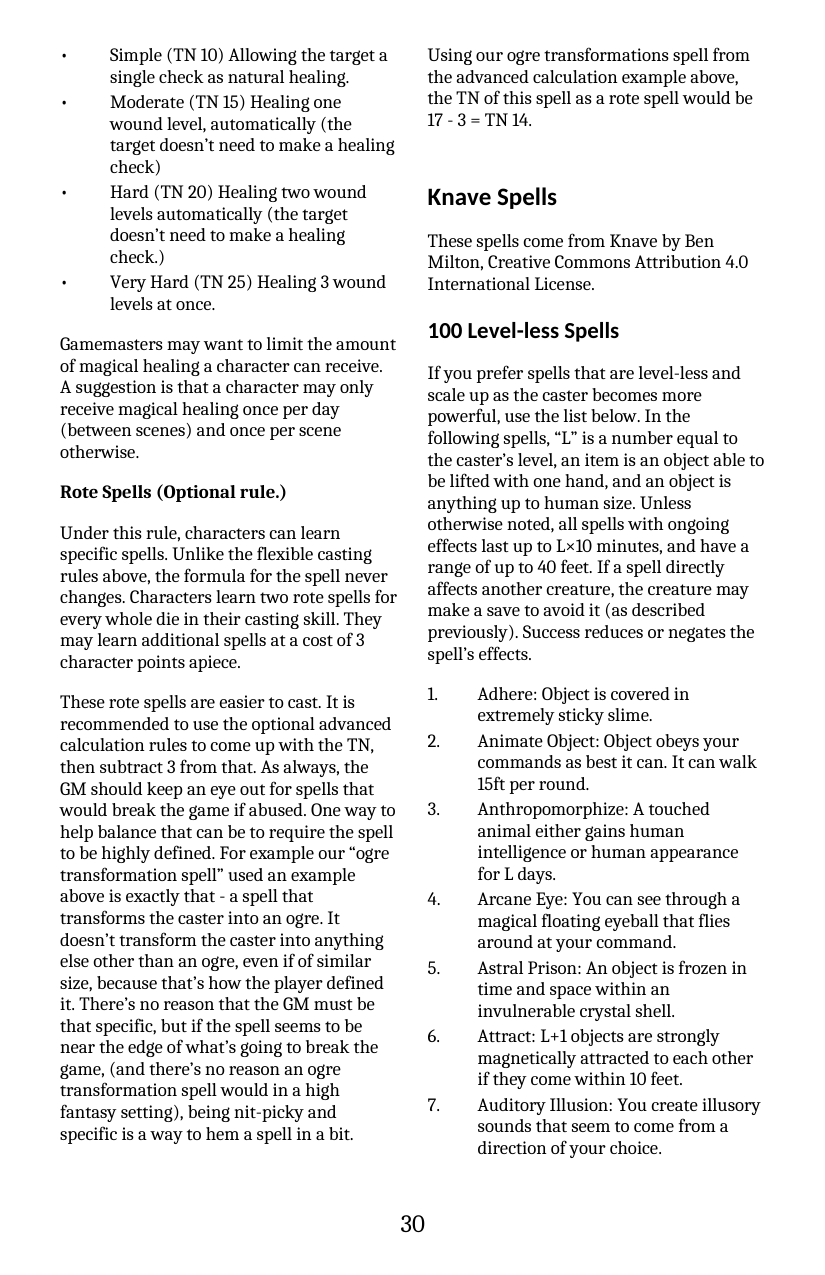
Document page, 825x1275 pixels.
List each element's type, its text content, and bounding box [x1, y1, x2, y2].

text Using our ogre transformations spell from the advanced calculation example above, the TN of this spell as a rote spell would be 17 - 3 = TN 14. [427, 45, 765, 131]
list Very Hard (TN 25) Healing 3 wound levels at once. [60, 272, 397, 315]
list Moderate (TN 15) Healing one wound level, automatically (the target doesn’t need to make a healing check) [60, 92, 397, 178]
list Hard (TN 20) Healing two wound levels automatically (the target doesn’t need to make a healing check.) [60, 182, 397, 268]
list Arcane Eye: You can see through a magical floating eyeball that flies around at your command. [427, 889, 765, 953]
text Under this rule, characters can learn specific spells. Unlike the flexible casting rules above, the formula for the spell never changes. Characters learn two rote spells for every whole die in their casting skill. They may learn additional spells at a cost of 3 character points apiece. [60, 522, 397, 673]
subtitle Knave Spells [427, 181, 765, 212]
list Adhere: Object is covered in extremely sticky slime. [427, 683, 765, 727]
text Rote Spells (Optional rule.) [60, 482, 397, 503]
list Simple (TN 10) Allowing the target a single check as natural healing. [60, 45, 397, 88]
subtitle 100 Level-less Spells [427, 316, 765, 344]
text These spells come from Knave by Ben Milton, Creative Commons Attribution 4.0 International License. [427, 231, 765, 295]
text These rote spells are easier to cast. It is recommended to use the optional advanced calculation rules to come up with the TN, then subtract 3 from that. As always, the GM should keep an eye out for spells that would break the game if abused. One way to help balance that can be to require the spell to be highly defined. For example our “ogre transformation spell” used an example above is exactly that - a spell that transforms the caster into an ogre. It doesn’t transform the caster into anything else other than an ogre, even if of similar size, because that’s how the player defined it. There’s no reason that the GM must be that specific, but if the spell seems to be near the edge of what’s going to break the game, (and there’s no reason an ogre transformation spell would in a high fantasy setting), being nit-picky and specific is a way to hem a spell in a bit. [60, 692, 397, 1145]
list Anthropomorphize: A touched animal either gains human intelligence or human appearance for L days. [427, 799, 765, 885]
text If you prefer spells that are level-less and scale up as the caster becomes more powerful, use the list below. In the following spells, “L” is a number equal to the caster’s level, an item is an object able to be lifted with one hand, and an object is anything up to human size. Unless otherwise noted, all spells with ongoing effects last up to L×10 minutes, and have a range of up to 40 feet. If a spell directly affects another creature, the creature may make a save to avoid it (as described previously). Success reduces or negates the spell’s effects. [427, 363, 765, 665]
list Astral Prison: An object is frozen in time and space within an invulnerable crystal shell. [427, 957, 765, 1022]
list Auditory Illusion: You create illusory sounds that seem to come from a direction of your choice. [427, 1094, 765, 1159]
text Gamemasters may want to limit the amount of magical healing a character can receive. A suggestion is that a character may only receive magical healing once per day (between scenes) and once per scene otherwise. [60, 334, 397, 463]
list Animate Object: Object obeys your commands as best it can. It can walk 15ft per round. [427, 730, 765, 795]
list Attract: L+1 objects are strongly magnetically attracted to each other if they come within 10 feet. [427, 1026, 765, 1090]
